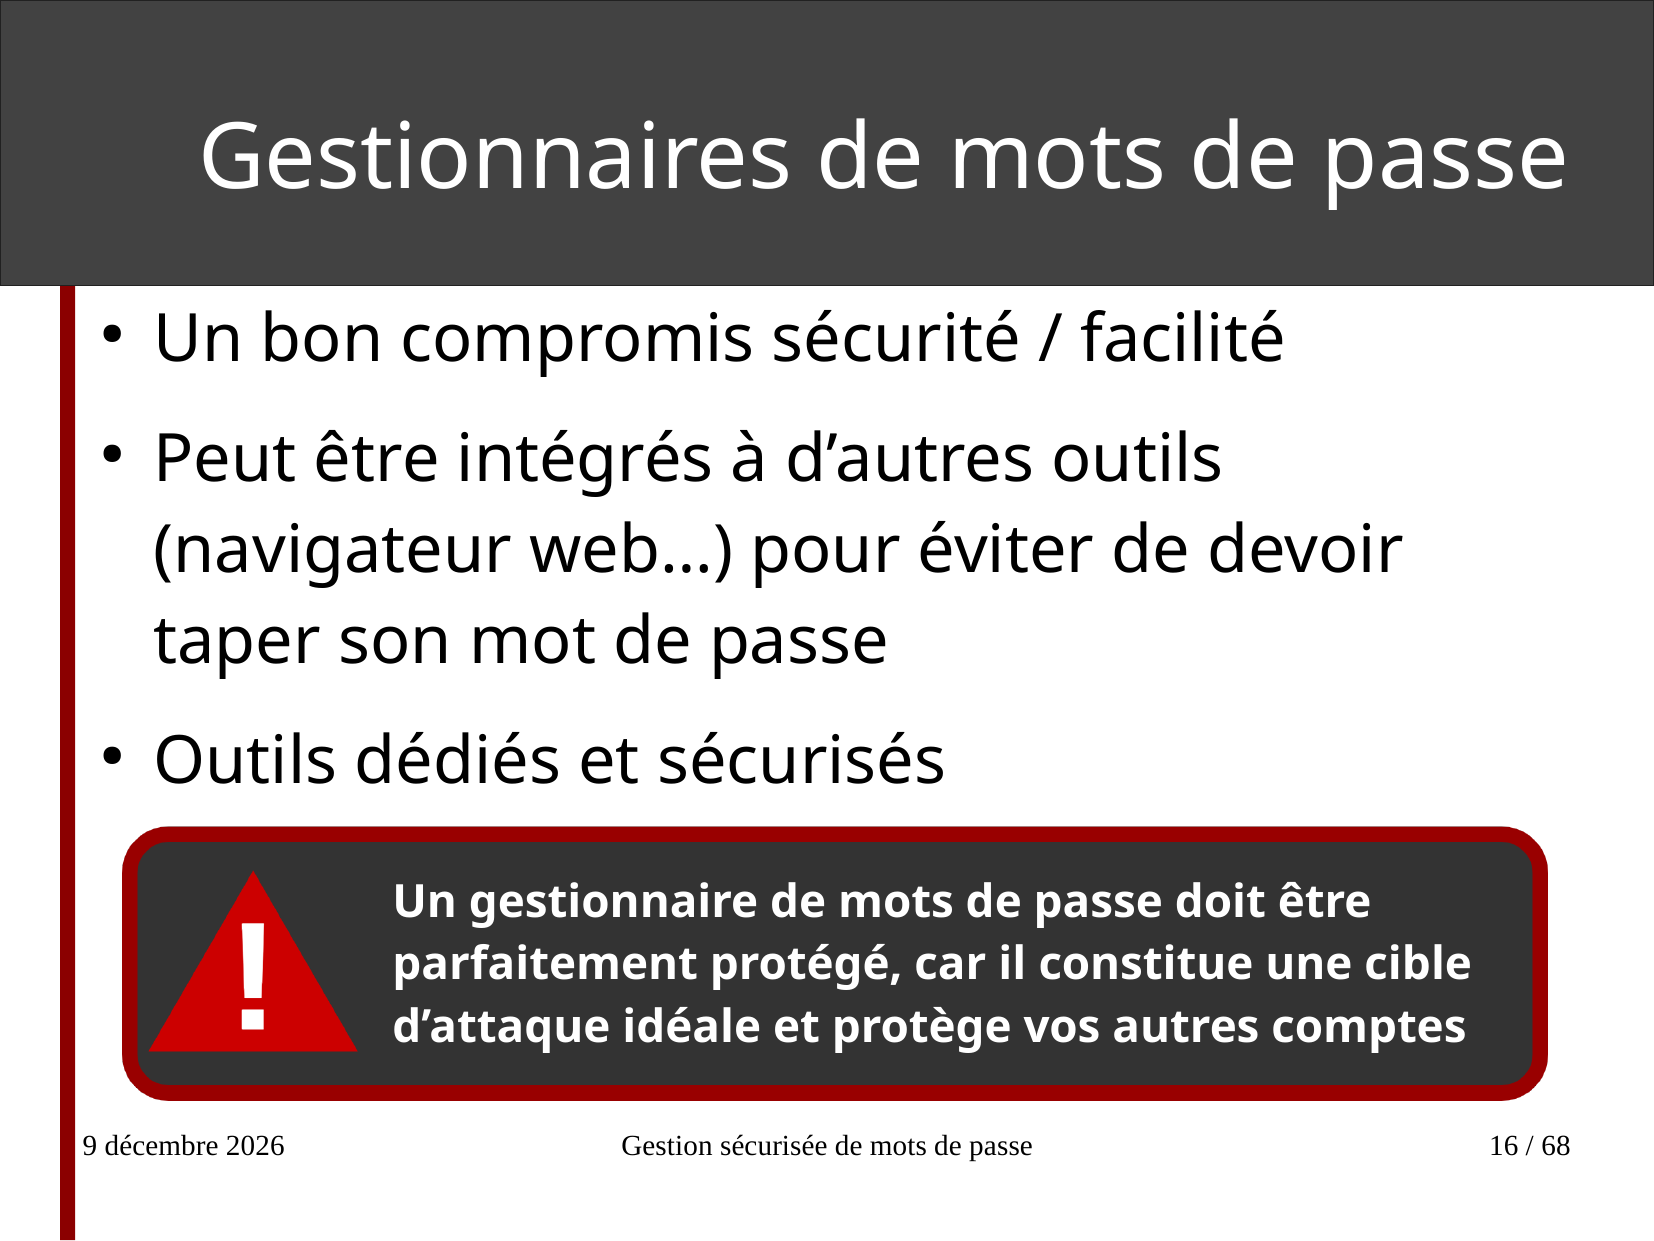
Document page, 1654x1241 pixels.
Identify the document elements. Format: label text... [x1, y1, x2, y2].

picture [95, 799, 1575, 1126]
list Un bon compromis sécurité / facilité Peut être intégrés à d’autres outils (navigateur web…) pour éviter de devoir taper son mot de passe Outils dédiés et sécurisés [82, 290, 1571, 1010]
text_box Un gestionnaire de mots de passe doit être parfaitement protégé, car il constitue une cible d’attaque idéale et protège vos autres comptes [377, 860, 1518, 1064]
title Gestionnaires de mots de passe [82, 49, 1571, 257]
